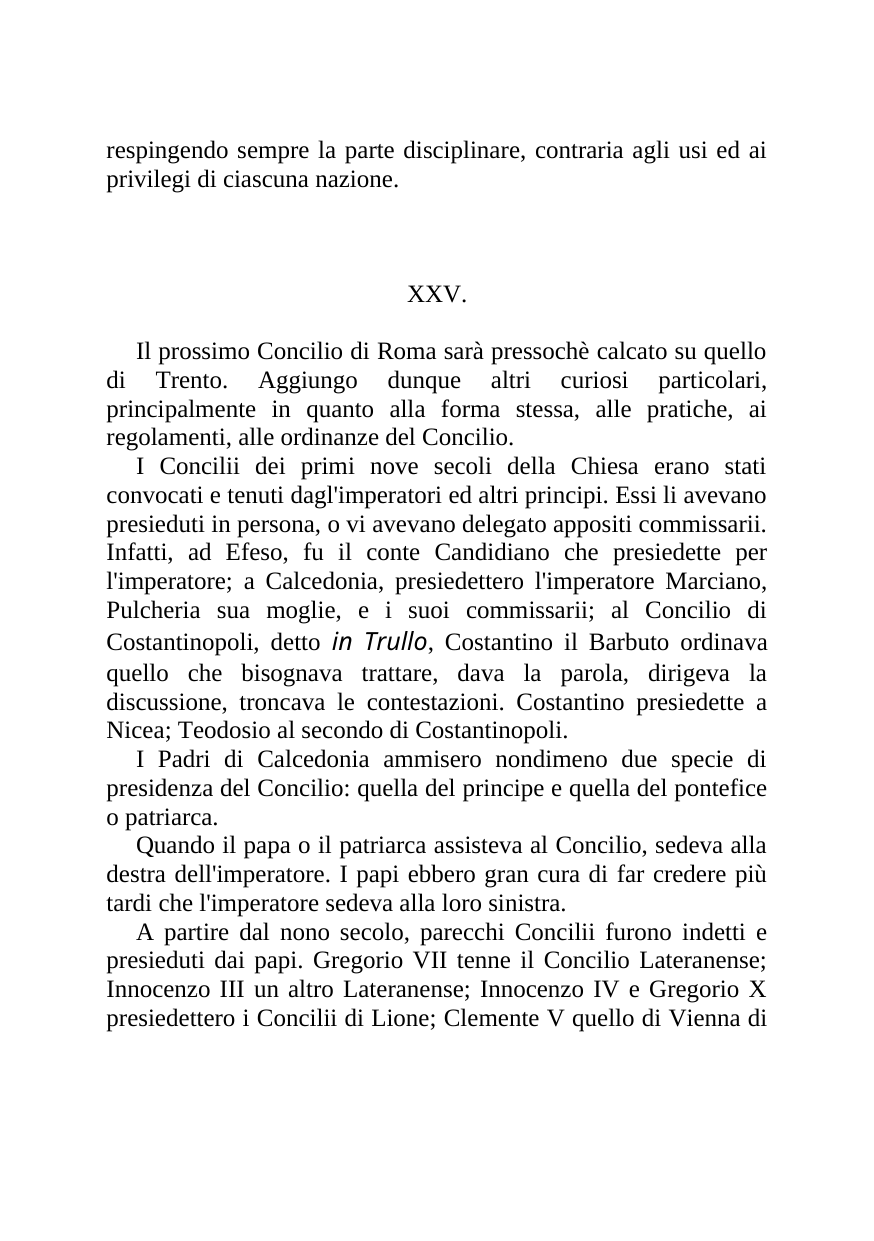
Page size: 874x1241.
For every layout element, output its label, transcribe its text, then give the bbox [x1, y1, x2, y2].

text XXV. [106, 279, 768, 307]
text respingendo sempre la parte disciplinare, contraria agli usi ed ai privilegi di ciascuna nazione. [106, 135, 768, 192]
text I Padri di Calcedonia ammisero nondimeno due specie di presidenza del Concilio: quella del principe e quella del pontefice o patriarca. [106, 744, 768, 830]
text I Concilii dei primi nove secoli della Chiesa erano stati convocati e tenuti dagl'imperatori ed altri principi. Essi li avevano presieduti in persona, o vi avevano delegato appositi commissarii. Infatti, ad Efeso, fu il conte Candidiano che presiedette per l'imperatore; a Calcedonia, presiedettero l'imperatore Marciano, Pulcheria sua moglie, e i suoi commissarii; al Concilio di Costantinopoli, detto in Trullo, Costantino il Barbuto ordinava quello che bisognava trattare, dava la parola, dirigeva la discussione, troncava le contestazioni. Costantino presiedette a Nicea; Teodosio al secondo di Costantinopoli. [106, 451, 768, 744]
text Il prossimo Concilio di Roma sarà pressochè calcato su quello di Trento. Aggiungo dunque altri curiosi particolari, principalmente in quanto alla forma stessa, alle pratiche, ai regolamenti, alle ordinanze del Concilio. [106, 336, 768, 451]
text A partire dal nono secolo, parecchi Concilii furono indetti e presieduti dai papi. Gregorio VII tenne il Concilio Lateranense; Innocenzo III un altro Lateranense; Innocenzo IV e Gregorio X presiedettero i Concilii di Lione; Clemente V quello di Vienna di [106, 917, 768, 1032]
text Quando il papa o il patriarca assisteva al Concilio, sedeva alla destra dell'imperatore. I papi ebbero gran cura di far credere più tardi che l'imperatore sedeva alla loro sinistra. [106, 830, 768, 917]
